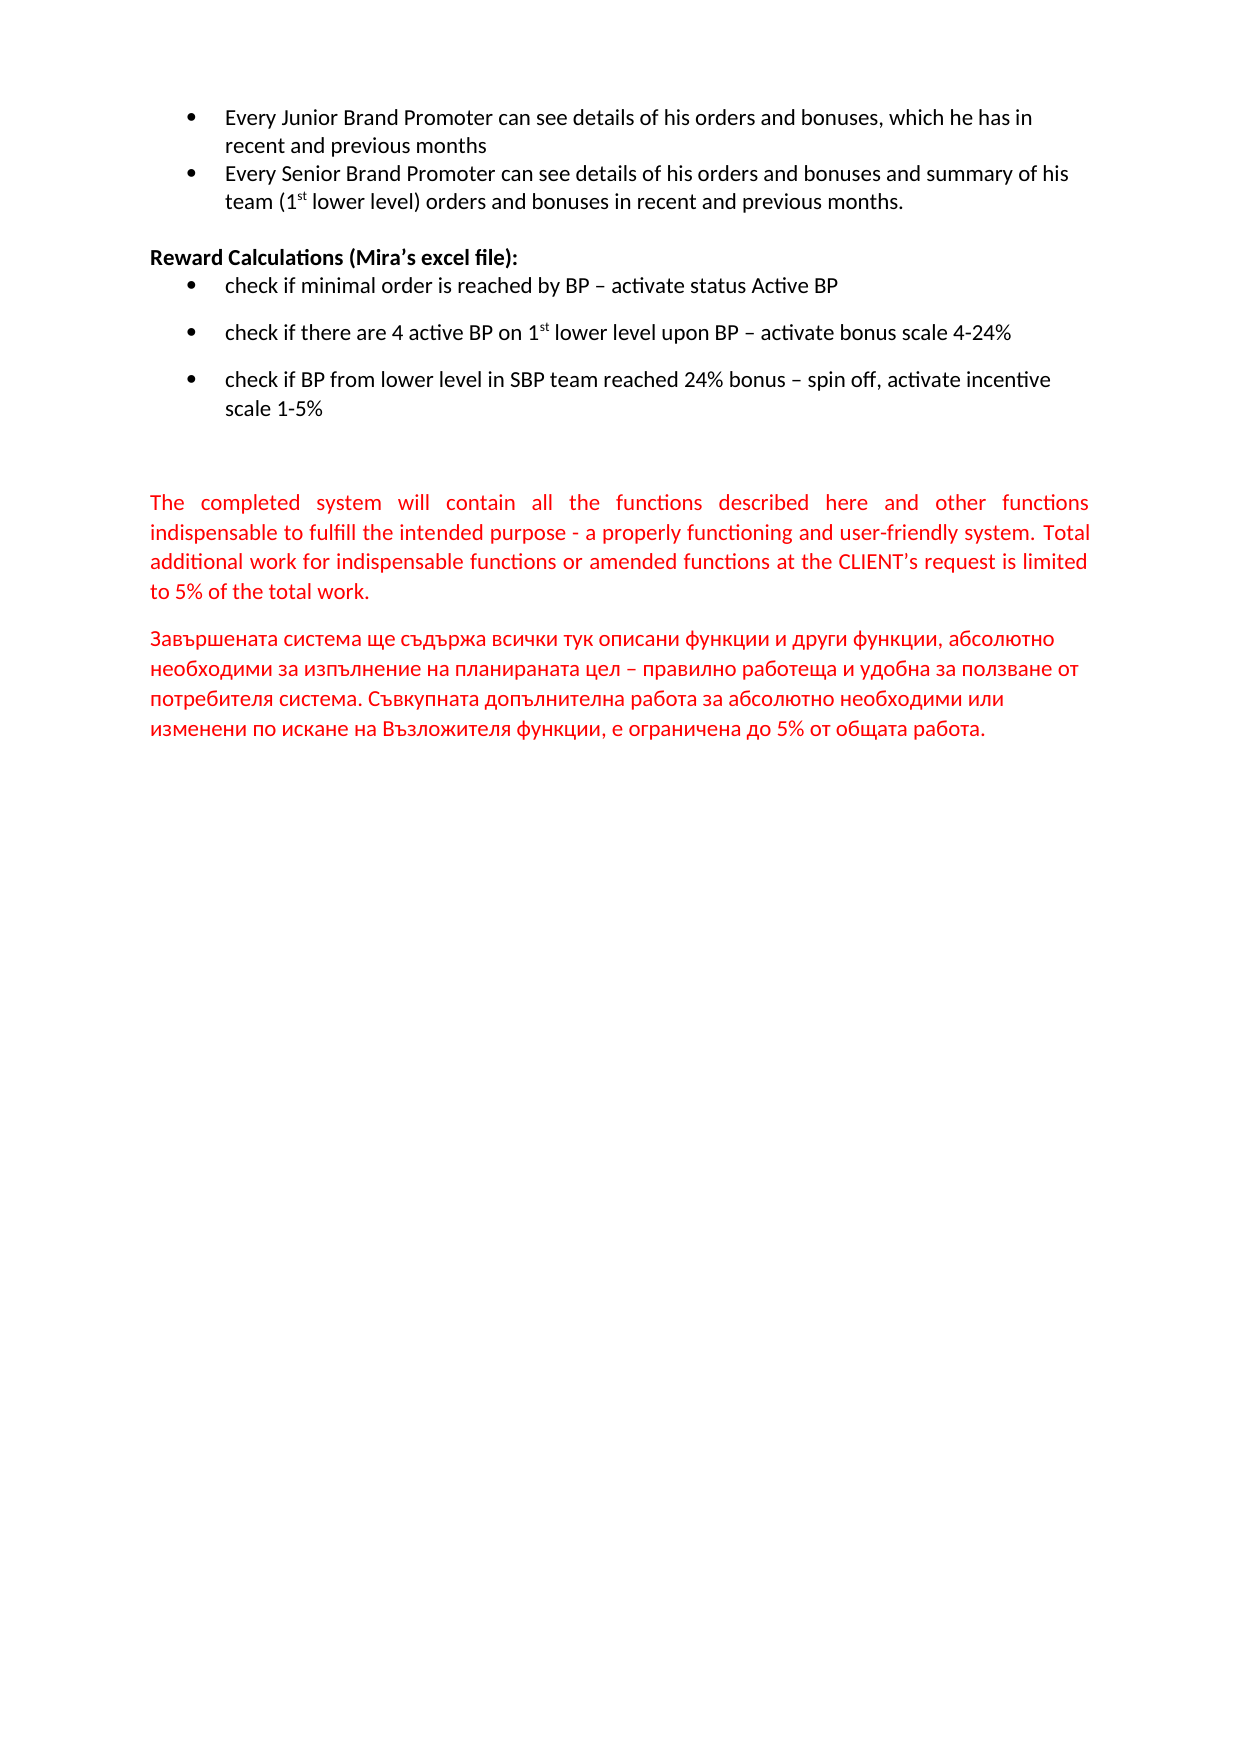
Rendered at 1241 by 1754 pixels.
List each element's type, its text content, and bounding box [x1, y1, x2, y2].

list check if minimal order is reached by BP – activate status Active BP [187, 272, 1090, 299]
text The completed system will contain all the functions described here and other functions indispensable to fulfill the intended purpose - a properly functioning and user-friendly system. Total additional work for indispensable functions or amended functions at the CLIENT’s request is limited to 5% of the total work. [150, 488, 1090, 605]
list Every Senior Brand Promoter can see details of his orders and bonuses and summary of his team (1st lower level) orders and bonuses in recent and previous months. [187, 159, 1090, 216]
list Every Junior Brand Promoter can see details of his orders and bonuses, which he has in recent and previous months [187, 103, 1090, 159]
list check if BP from lower level in SBP team reached 24% bonus – spin off, activate incentive scale 1-5% [187, 365, 1090, 423]
text Reward Calculations (Mira’s excel file): [150, 243, 1090, 272]
list check if there are 4 active BP on 1st lower level upon BP – activate bonus scale 4-24% [187, 318, 1090, 346]
text Завършената система ще съдържа всички тук описани функции и други функции, абсолютно необходими за изпълнение на планираната цел – правилно работеща и удобна за ползване от потребителя система. Съвкупната допълнителна работа за абсолютно необходими или изменени по искане на Възложителя функции, е ограничена до 5% от общата работа. [150, 624, 1090, 742]
